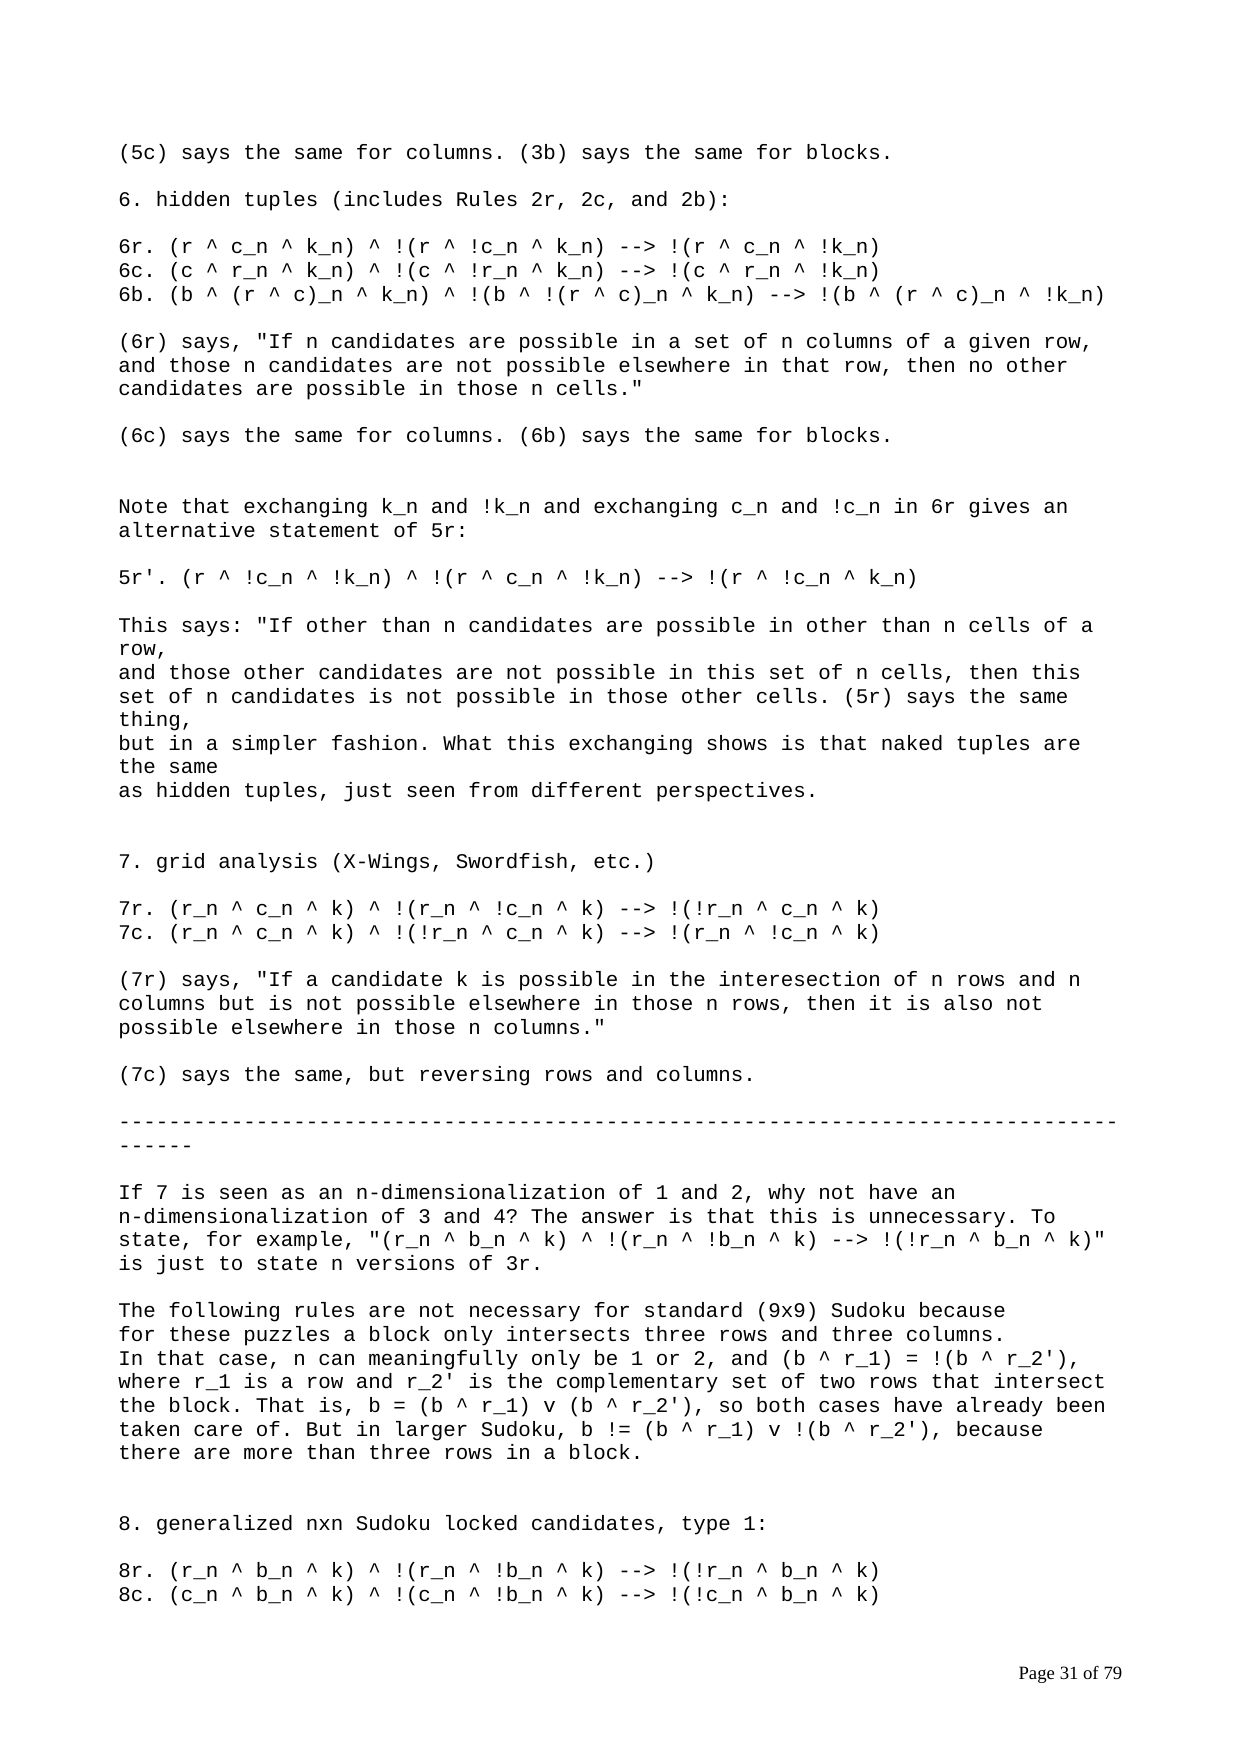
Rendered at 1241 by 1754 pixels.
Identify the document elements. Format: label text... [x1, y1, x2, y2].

text This says: "If other than n candidates are possible in other than n cells of a row, [118, 615, 1122, 662]
text candidates are possible in those n cells." [118, 378, 1122, 402]
text (5c) says the same for columns. (3b) says the same for blocks. [118, 142, 1122, 165]
text 8c. (c_n ^ b_n ^ k) ^ !(c_n ^ !b_n ^ k) --> !(!c_n ^ b_n ^ k) [118, 1584, 1122, 1608]
text (7r) says, "If a candidate k is possible in the interesection of n rows and n [118, 969, 1122, 993]
text 6b. (b ^ (r ^ c)_n ^ k_n) ^ !(b ^ !(r ^ c)_n ^ k_n) --> !(b ^ (r ^ c)_n ^ !k_n) [118, 284, 1122, 307]
text n-dimensionalization of 3 and 4? The answer is that this is unnecessary. To [118, 1206, 1122, 1229]
text state, for example, "(r_n ^ b_n ^ k) ^ !(r_n ^ !b_n ^ k) --> !(!r_n ^ b_n ^ k)" [118, 1229, 1122, 1253]
text and those other candidates are not possible in this set of n cells, then this [118, 662, 1122, 686]
text alternative statement of 5r: [118, 520, 1122, 544]
text The following rules are not necessary for standard (9x9) Sudoku because [118, 1300, 1122, 1324]
text as hidden tuples, just seen from different perspectives. [118, 780, 1122, 804]
text possible elsewhere in those n columns." [118, 1017, 1122, 1040]
text 6. hidden tuples (includes Rules 2r, 2c, and 2b): [118, 189, 1122, 213]
text 5r'. (r ^ !c_n ^ !k_n) ^ !(r ^ c_n ^ !k_n) --> !(r ^ !c_n ^ k_n) [118, 567, 1122, 591]
text 8r. (r_n ^ b_n ^ k) ^ !(r_n ^ !b_n ^ k) --> !(!r_n ^ b_n ^ k) [118, 1561, 1122, 1584]
text 8. generalized nxn Sudoku locked candidates, type 1: [118, 1513, 1122, 1537]
text is just to state n versions of 3r. [118, 1253, 1122, 1277]
text set of n candidates is not possible in those other cells. (5r) says the same thing, [118, 686, 1122, 733]
text 6c. (c ^ r_n ^ k_n) ^ !(c ^ !r_n ^ k_n) --> !(c ^ r_n ^ !k_n) [118, 260, 1122, 284]
text 7r. (r_n ^ c_n ^ k) ^ !(r_n ^ !c_n ^ k) --> !(!r_n ^ c_n ^ k) [118, 898, 1122, 922]
text the block. That is, b = (b ^ r_1) v (b ^ r_2'), so both cases have already been [118, 1395, 1122, 1419]
text Note that exchanging k_n and !k_n and exchanging c_n and !c_n in 6r gives an [118, 496, 1122, 520]
text In that case, n can meaningfully only be 1 or 2, and (b ^ r_1) = !(b ^ r_2'), [118, 1348, 1122, 1371]
text but in a simpler fashion. What this exchanging shows is that naked tuples are the same [118, 733, 1122, 780]
text columns but is not possible elsewhere in those n rows, then it is also not [118, 993, 1122, 1017]
text (7c) says the same, but reversing rows and columns. [118, 1064, 1122, 1088]
text 6r. (r ^ c_n ^ k_n) ^ !(r ^ !c_n ^ k_n) --> !(r ^ c_n ^ !k_n) [118, 236, 1122, 260]
text 7. grid analysis (X-Wings, Swordfish, etc.) [118, 851, 1122, 875]
text and those n candidates are not possible elsewhere in that row, then no other [118, 354, 1122, 378]
text there are more than three rows in a block. [118, 1442, 1122, 1466]
text taken care of. But in larger Sudoku, b != (b ^ r_1) v !(b ^ r_2'), because [118, 1419, 1122, 1442]
text (6c) says the same for columns. (6b) says the same for blocks. [118, 426, 1122, 449]
text 7c. (r_n ^ c_n ^ k) ^ !(!r_n ^ c_n ^ k) --> !(r_n ^ !c_n ^ k) [118, 922, 1122, 946]
text where r_1 is a row and r_2' is the complementary set of two rows that intersect [118, 1371, 1122, 1395]
text -------------------------------------------------------------------------------------- [118, 1111, 1122, 1158]
text If 7 is seen as an n-dimensionalization of 1 and 2, why not have an [118, 1182, 1122, 1206]
text (6r) says, "If n candidates are possible in a set of n columns of a given row, [118, 331, 1122, 354]
text for these puzzles a block only intersects three rows and three columns. [118, 1324, 1122, 1348]
